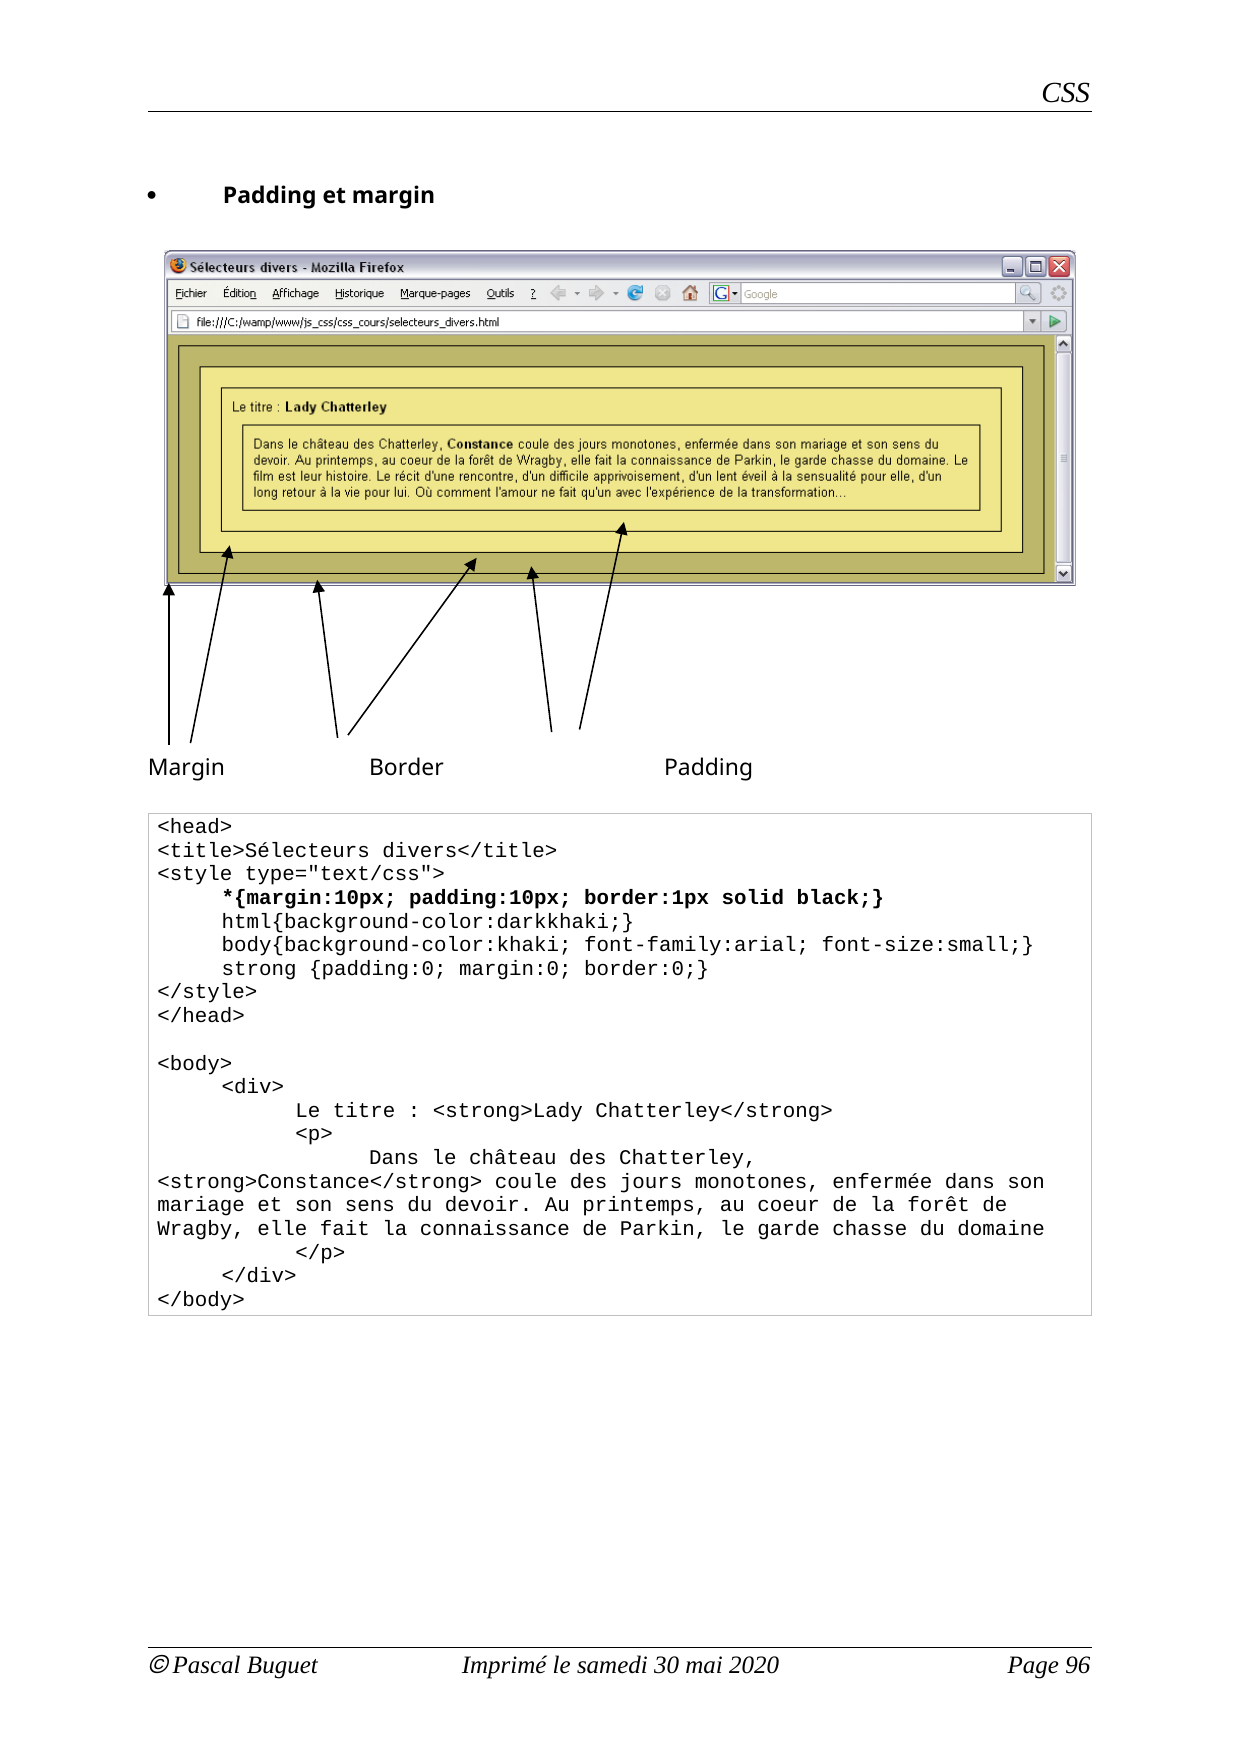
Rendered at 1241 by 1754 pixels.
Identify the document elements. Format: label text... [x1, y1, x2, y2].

text <style type="text/css"> [149, 860, 1091, 884]
text <head> [149, 814, 1091, 837]
text </style> [149, 978, 1091, 1002]
text html{background-color:darkkhaki;} [149, 907, 1091, 931]
picture [164, 250, 1076, 586]
text <body> [149, 1049, 1091, 1073]
text strong {padding:0; margin:0; border:0;} [149, 955, 1091, 978]
text </div> [149, 1262, 1091, 1286]
text Dans le château des Chatterley, <strong>Constance</strong> coule des jours monotones, enfermée dans son mariage et son sens du devoir. Au printemps, au coeur de la forêt de Wragby, elle fait la connaissance de Parkin, le garde chasse du domaine </p> [149, 1144, 1091, 1262]
list Padding et margin [148, 179, 1092, 210]
text <p> [149, 1120, 1091, 1144]
text Le titre : <strong>Lady Chatterley</strong> [149, 1097, 1091, 1120]
text <title>Sélecteurs divers</title> [149, 837, 1091, 860]
text *{margin:10px; padding:10px; border:1px solid black;} [149, 884, 1091, 907]
text body{background-color:khaki; font-family:arial; font-size:small;} [149, 931, 1091, 955]
text <div> [149, 1073, 1091, 1097]
text Margin Border Padding [148, 750, 1092, 782]
text </head> [149, 1002, 1091, 1026]
text </body> [149, 1286, 1091, 1315]
